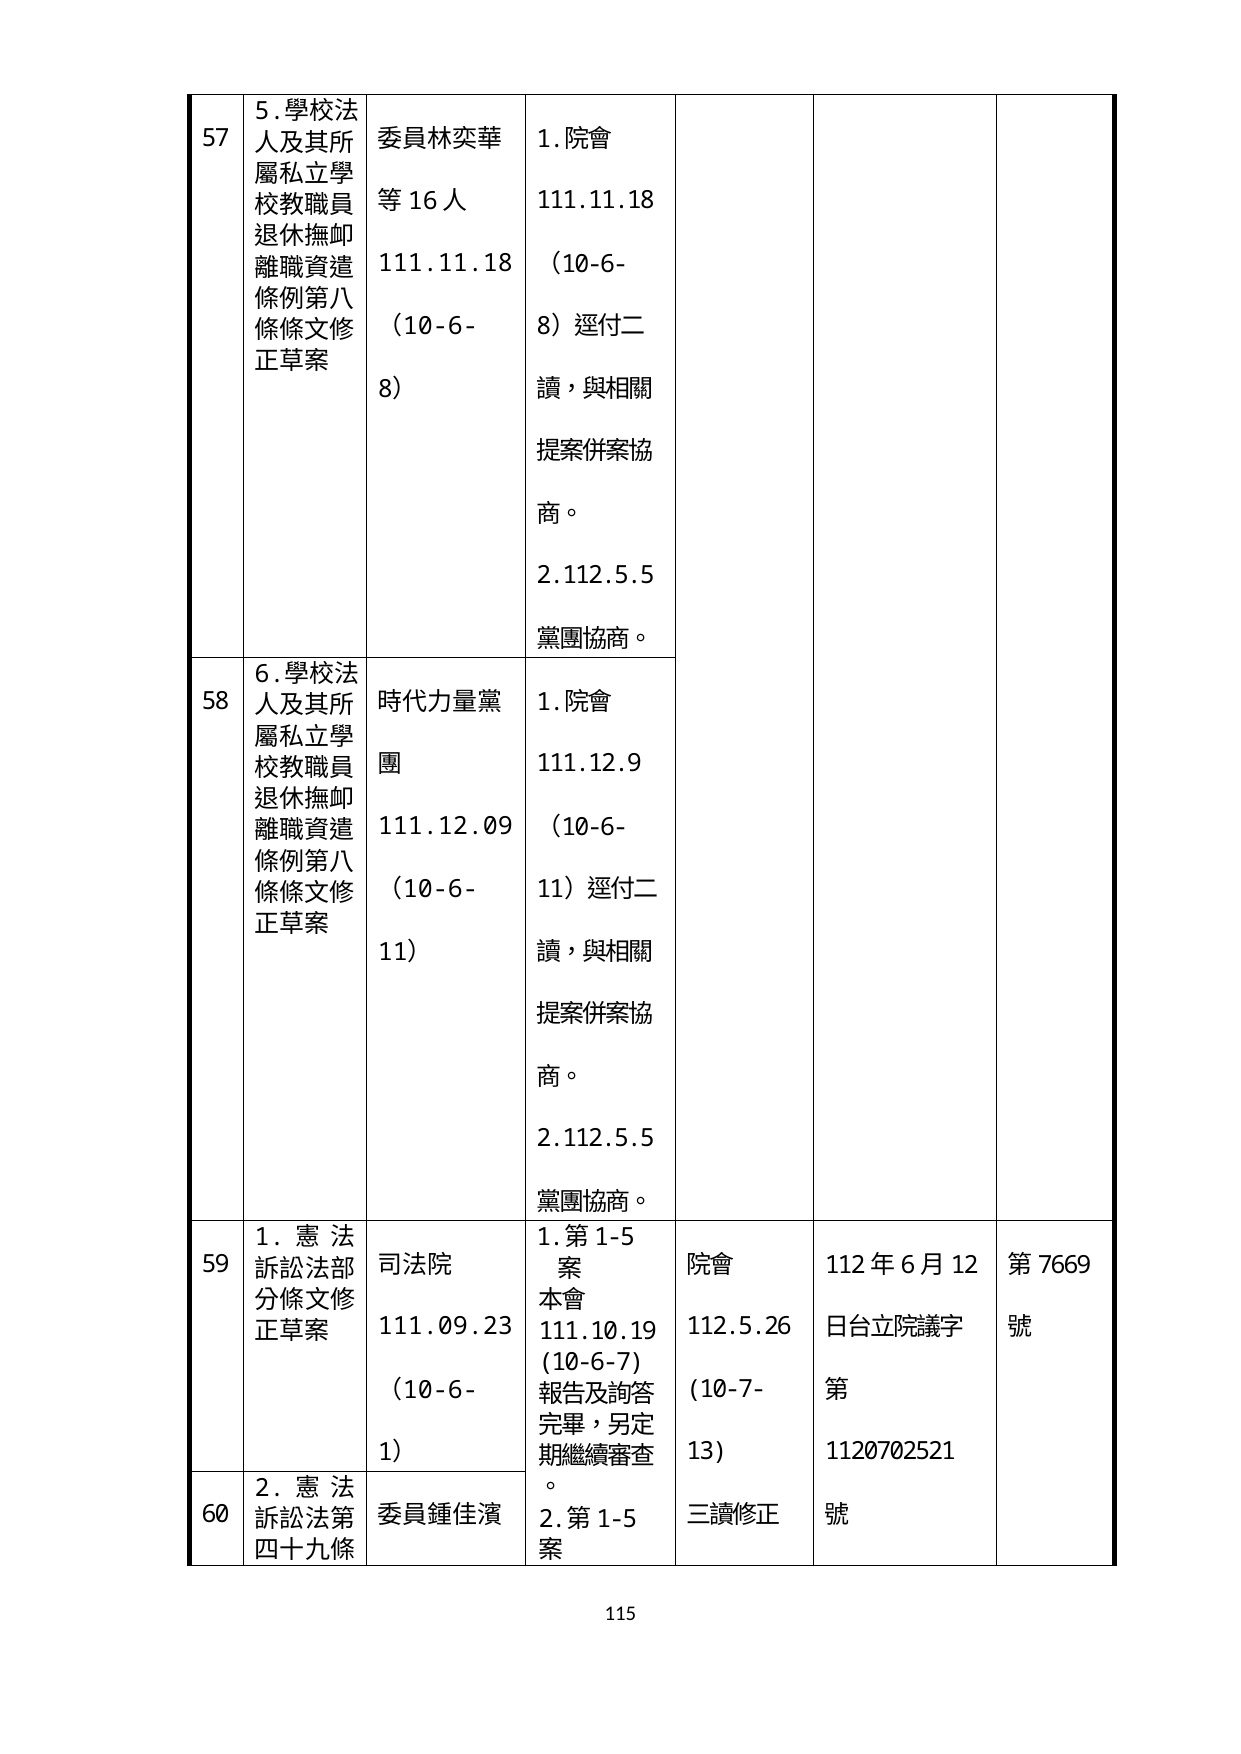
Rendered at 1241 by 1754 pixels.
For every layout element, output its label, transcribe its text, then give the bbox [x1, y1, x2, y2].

table_cell 2.憲法訴訟法第四十九條 [244, 1472, 366, 1565]
table_cell [676, 95, 813, 1220]
table_cell 112年6月12日台立院議字第1120702521號 [814, 1221, 996, 1565]
table_cell 1.院會111.11.18 （10-6-8）逕付二讀，與相關提案併案協商。 2.112.5.5黨團協商。 [526, 95, 675, 657]
table_cell 委員林奕華等16人 111.11.18 （10-6-8） [367, 95, 525, 657]
table_cell 6.學校法人及其所屬私立學校教職員退休撫卹離職資遣條例第八條條文修正草案 [244, 658, 366, 1220]
table_cell 5.學校法人及其所屬私立學校教職員退休撫卹離職資遣條例第八條條文修正草案 [244, 95, 366, 657]
table_cell [997, 95, 1112, 1220]
table_cell 1.憲法訴訟法部分條文修正草案 [244, 1221, 366, 1471]
table_cell 60 [192, 1472, 243, 1565]
table_cell 57 [192, 95, 243, 657]
table_cell 司法院 111.09.23 （10-6-1） [367, 1221, 525, 1471]
table_cell 院會 112.5.26 (10-7-13) 三讀修正 [676, 1221, 813, 1565]
table_cell 委員鍾佳濱 [367, 1472, 525, 1565]
table_cell 1.院會111.12.9 （10-6-11）逕付二讀，與相關提案併案協商。 2.112.5.5黨團協商。 [526, 658, 675, 1220]
table_cell 第7669號 [997, 1221, 1112, 1565]
table_cell 1.第1-5案 本會111.10.19(10-6-7)報告及詢答完畢，另定期繼續審查。 2.第1-5案 [526, 1221, 675, 1565]
table_cell [814, 95, 996, 1220]
table_cell 時代力量黨團 111.12.09 （10-6-11） [367, 658, 525, 1220]
table_cell 59 [192, 1221, 243, 1471]
table_cell 58 [192, 658, 243, 1220]
